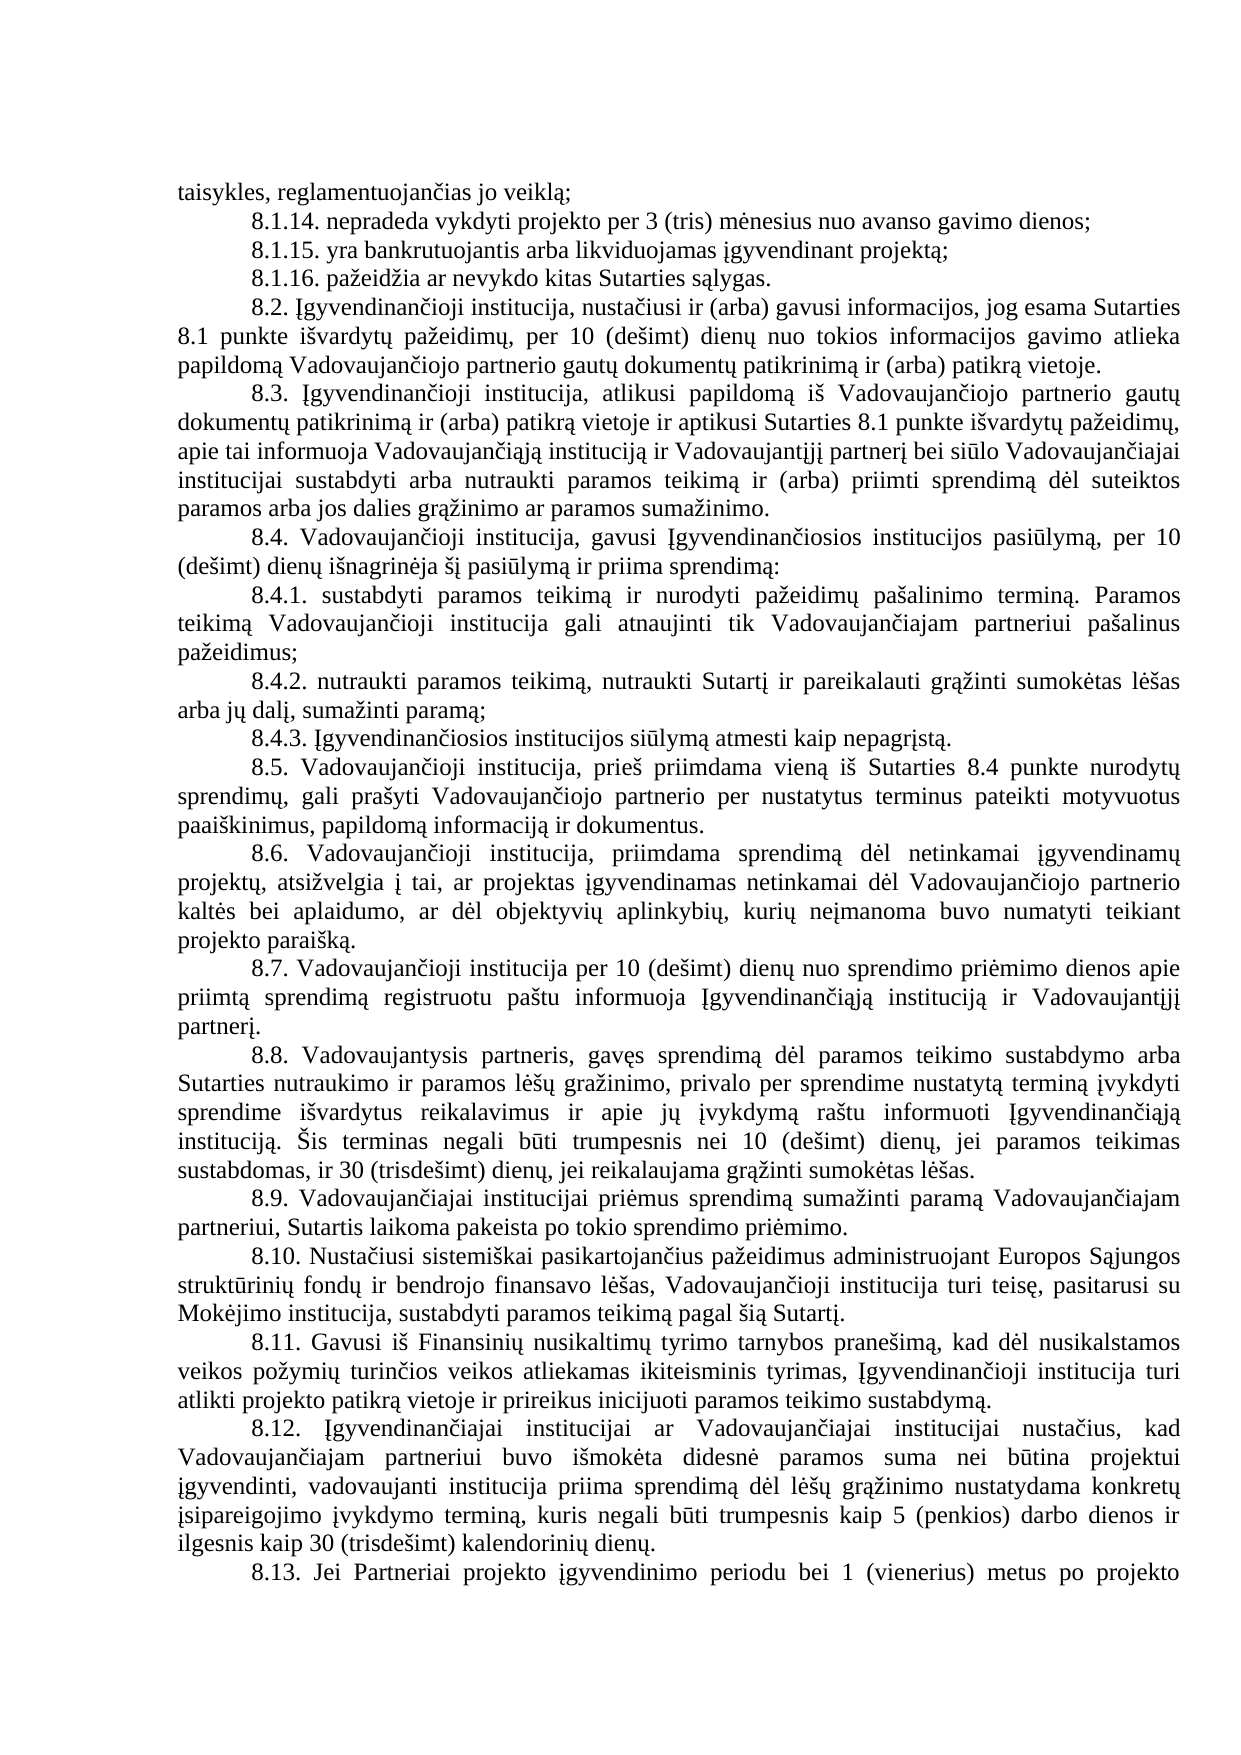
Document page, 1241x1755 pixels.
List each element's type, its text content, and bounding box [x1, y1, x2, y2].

text 8.12. Įgyvendinančiajai institucijai ar Vadovaujančiajai institucijai nustačius, kad Vadovaujančiajam partneriui buvo išmokėta didesnė paramos suma nei būtina projektui įgyvendinti, vadovaujanti institucija priima sprendimą dėl lėšų grąžinimo nustatydama konkretų įsipareigojimo įvykdymo terminą, kuris negali būti trumpesnis kaip 5 (penkios) darbo dienos ir ilgesnis kaip 30 (trisdešimt) kalendorinių dienų. [177, 1413, 1181, 1557]
text 8.4. Vadovaujančioji institucija, gavusi Įgyvendinančiosios institucijos pasiūlymą, per 10 (dešimt) dienų išnagrinėja šį pasiūlymą ir priima sprendimą: [177, 522, 1181, 580]
text 8.1.15. yra bankrutuojantis arba likviduojamas įgyvendinant projektą; [177, 235, 1181, 263]
text 8.1.16. pažeidžia ar nevykdo kitas Sutarties sąlygas. [177, 263, 1181, 292]
text 8.8. Vadovaujantysis partneris, gavęs sprendimą dėl paramos teikimo sustabdymo arba Sutarties nutraukimo ir paramos lėšų gražinimo, privalo per sprendime nustatytą terminą įvykdyti sprendime išvardytus reikalavimus ir apie jų įvykdymą raštu informuoti Įgyvendinančiąją instituciją. Šis terminas negali būti trumpesnis nei 10 (dešimt) dienų, jei paramos teikimas sustabdomas, ir 30 (trisdešimt) dienų, jei reikalaujama grąžinti sumokėtas lėšas. [177, 1040, 1181, 1183]
text 8.11. Gavusi iš Finansinių nusikaltimų tyrimo tarnybos pranešimą, kad dėl nusikalstamos veikos požymių turinčios veikos atliekamas ikiteisminis tyrimas, Įgyvendinančioji institucija turi atlikti projekto patikrą vietoje ir prireikus inicijuoti paramos teikimo sustabdymą. [177, 1327, 1181, 1413]
text 8.5. Vadovaujančioji institucija, prieš priimdama vieną iš Sutarties 8.4 punkte nurodytų sprendimų, gali prašyti Vadovaujančiojo partnerio per nustatytus terminus pateikti motyvuotus paaiškinimus, papildomą informaciją ir dokumentus. [177, 752, 1181, 838]
text 8.10. Nustačiusi sistemiškai pasikartojančius pažeidimus administruojant Europos Sąjungos struktūrinių fondų ir bendrojo finansavo lėšas, Vadovaujančioji institucija turi teisę, pasitarusi su Mokėjimo institucija, sustabdyti paramos teikimą pagal šią Sutartį. [177, 1241, 1181, 1327]
text 8.3. Įgyvendinančioji institucija, atlikusi papildomą iš Vadovaujančiojo partnerio gautų dokumentų patikrinimą ir (arba) patikrą vietoje ir aptikusi Sutarties 8.1 punkte išvardytų pažeidimų, apie tai informuoja Vadovaujančiąją instituciją ir Vadovaujantįjį partnerį bei siūlo Vadovaujančiajai institucijai sustabdyti arba nutraukti paramos teikimą ir (arba) priimti sprendimą dėl suteiktos paramos arba jos dalies grąžinimo ar paramos sumažinimo. [177, 378, 1181, 522]
text 8.2. Įgyvendinančioji institucija, nustačiusi ir (arba) gavusi informacijos, jog esama Sutarties 8.1 punkte išvardytų pažeidimų, per 10 (dešimt) dienų nuo tokios informacijos gavimo atlieka papildomą Vadovaujančiojo partnerio gautų dokumentų patikrinimą ir (arba) patikrą vietoje. [177, 292, 1181, 378]
text 8.1.14. nepradeda vykdyti projekto per 3 (tris) mėnesius nuo avanso gavimo dienos; [177, 206, 1181, 235]
text 8.4.1. sustabdyti paramos teikimą ir nurodyti pažeidimų pašalinimo terminą. Paramos teikimą Vadovaujančioji institucija gali atnaujinti tik Vadovaujančiajam partneriui pašalinus pažeidimus; [177, 580, 1181, 666]
text 8.9. Vadovaujančiajai institucijai priėmus sprendimą sumažinti paramą Vadovaujančiajam partneriui, Sutartis laikoma pakeista po tokio sprendimo priėmimo. [177, 1183, 1181, 1241]
text 8.6. Vadovaujančioji institucija, priimdama sprendimą dėl netinkamai įgyvendinamų projektų, atsižvelgia į tai, ar projektas įgyvendinamas netinkamai dėl Vadovaujančiojo partnerio kaltės bei aplaidumo, ar dėl objektyvių aplinkybių, kurių neįmanoma buvo numatyti teikiant projekto paraišką. [177, 838, 1181, 953]
text taisykles, reglamentuojančias jo veiklą; [177, 177, 1181, 206]
text 8.13. Jei Partneriai projekto įgyvendinimo periodu bei 1 (vienerius) metus po projekto [177, 1557, 1181, 1586]
text 8.7. Vadovaujančioji institucija per 10 (dešimt) dienų nuo sprendimo priėmimo dienos apie priimtą sprendimą registruotu paštu informuoja Įgyvendinančiąją instituciją ir Vadovaujantįjį partnerį. [177, 953, 1181, 1040]
text 8.4.2. nutraukti paramos teikimą, nutraukti Sutartį ir pareikalauti grąžinti sumokėtas lėšas arba jų dalį, sumažinti paramą; [177, 666, 1181, 723]
text 8.4.3. Įgyvendinančiosios institucijos siūlymą atmesti kaip nepagrįstą. [177, 723, 1181, 752]
